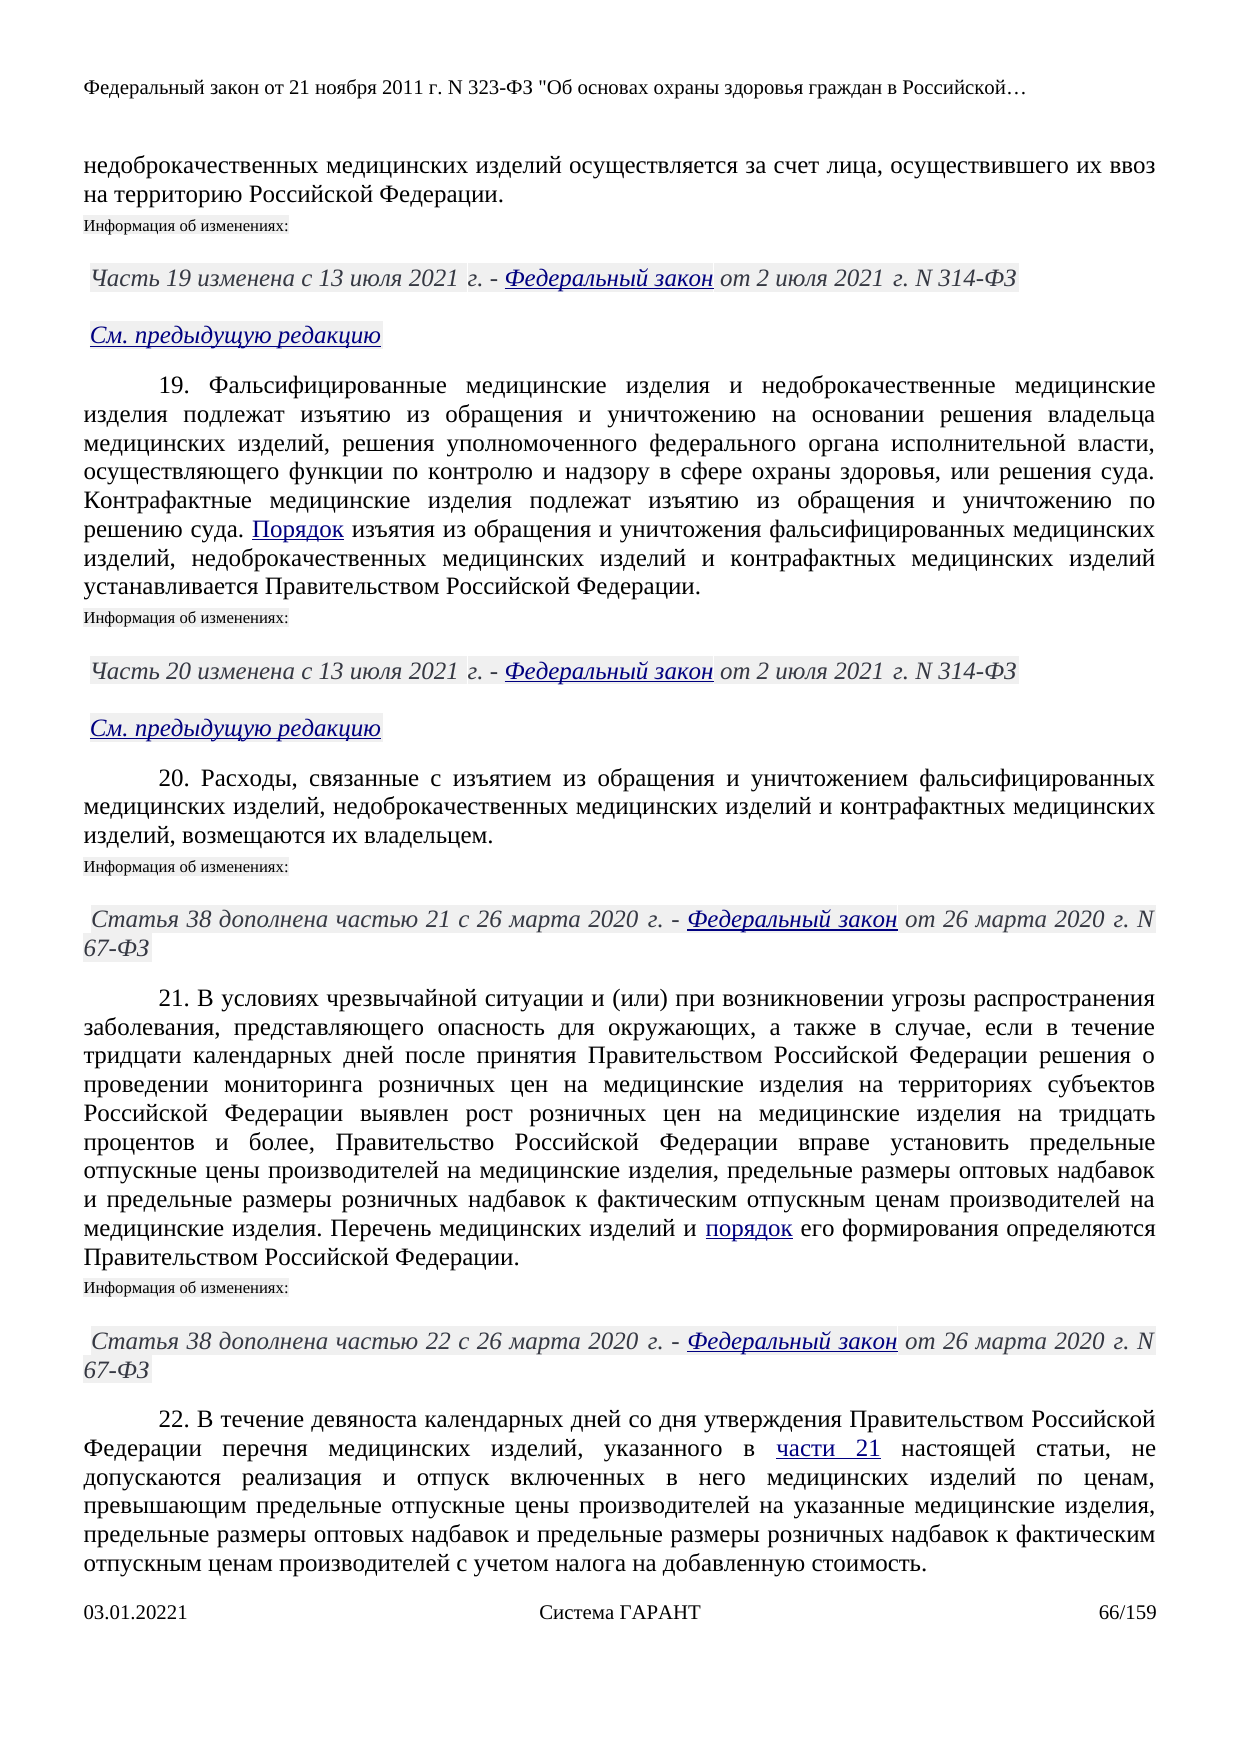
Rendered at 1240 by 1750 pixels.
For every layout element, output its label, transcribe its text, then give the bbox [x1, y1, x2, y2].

text недоброкачественных медицинских изделий осуществляется за счет лица, осуществившего их ввоз на территорию Российской Федерации. [83, 150, 1156, 207]
text См. предыдущую редакцию [83, 321, 1156, 349]
text Статья 38 дополнена частью 21 с 26 марта 2020 г. - Федеральный закон от 26 марта 2020 г. N 67-ФЗ [83, 904, 1156, 962]
text 21. В условиях чрезвычайной ситуации и (или) при возникновении угрозы распространения заболевания, представляющего опасность для окружающих, а также в случае, если в течение тридцати календарных дней после принятия Правительством Российской Федерации решения о проведении мониторинга розничных цен на медицинские изделия на территориях субъектов Российской Федерации выявлен рост розничных цен на медицинские изделия на тридцать процентов и более, Правительство Российской Федерации вправе установить предельные отпускные цены производителей на медицинские изделия, предельные размеры оптовых надбавок и предельные размеры розничных надбавок к фактическим отпускным ценам производителей на медицинские изделия. Перечень медицинских изделий и порядок его формирования определяются Правительством Российской Федерации. [83, 983, 1156, 1270]
text Часть 20 изменена с 13 июля 2021 г. - Федеральный закон от 2 июля 2021 г. N 314-ФЗ [83, 656, 1156, 684]
text Информация об изменениях: [83, 215, 1156, 234]
text 20. Расходы, связанные с изъятием из обращения и уничтожением фальсифицированных медицинских изделий, недоброкачественных медицинских изделий и контрафактных медицинских изделий, возмещаются их владельцем. [83, 763, 1156, 849]
text Информация об изменениях: [83, 608, 1156, 627]
text 19. Фальсифицированные медицинские изделия и недоброкачественные медицинские изделия подлежат изъятию из обращения и уничтожению на основании решения владельца медицинских изделий, решения уполномоченного федерального органа исполнительной власти, осуществляющего функции по контролю и надзору в сфере охраны здоровья, или решения суда. Контрафактные медицинские изделия подлежат изъятию из обращения и уничтожению по решению суда. Порядок изъятия из обращения и уничтожения фальсифицированных медицинских изделий, недоброкачественных медицинских изделий и контрафактных медицинских изделий устанавливается Правительством Российской Федерации. [83, 370, 1156, 600]
text 22. В течение девяноста календарных дней со дня утверждения Правительством Российской Федерации перечня медицинских изделий, указанного в части 21 настоящей статьи, не допускаются реализация и отпуск включенных в него медицинских изделий по ценам, превышающим предельные отпускные цены производителей на указанные медицинские изделия, предельные размеры оптовых надбавок и предельные размеры розничных надбавок к фактическим отпускным ценам производителей с учетом налога на добавленную стоимость. [83, 1404, 1156, 1577]
text Информация об изменениях: [83, 1278, 1156, 1297]
text Часть 19 изменена с 13 июля 2021 г. - Федеральный закон от 2 июля 2021 г. N 314-ФЗ [83, 263, 1156, 292]
text Информация об изменениях: [83, 857, 1156, 876]
text См. предыдущую редакцию [83, 713, 1156, 742]
text Статья 38 дополнена частью 22 с 26 марта 2020 г. - Федеральный закон от 26 марта 2020 г. N 67-ФЗ [83, 1326, 1156, 1383]
